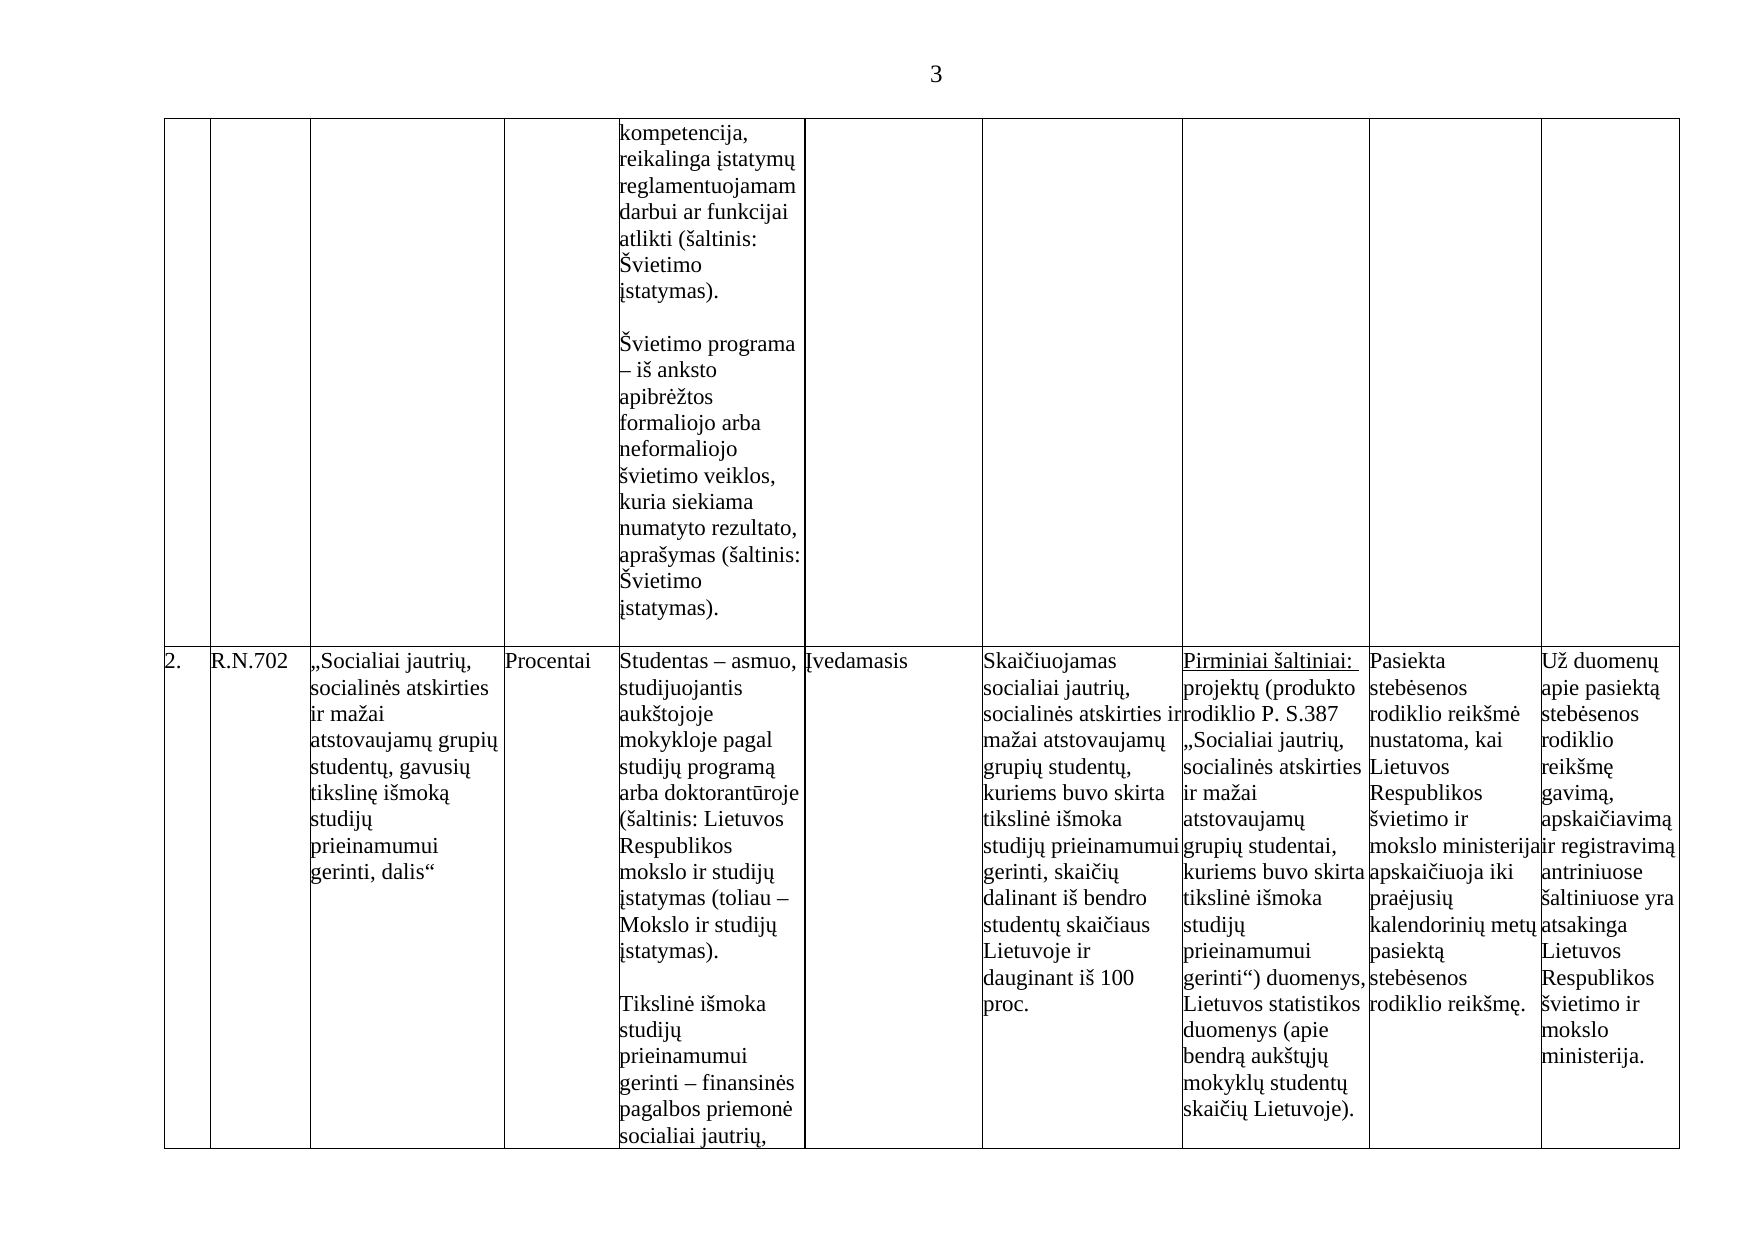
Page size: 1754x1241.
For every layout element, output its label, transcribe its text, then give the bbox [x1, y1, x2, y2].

table_cell [806, 119, 982, 646]
table_cell [1183, 119, 1369, 646]
table_cell [211, 119, 310, 646]
table_cell [505, 119, 619, 646]
table_cell 2. [165, 647, 210, 1148]
table_cell R.N.702 [211, 647, 310, 1148]
table_cell [1542, 119, 1679, 646]
table_cell Už duomenų apie pasiektą stebėsenos rodiklio reikšmę gavimą, apskaičiavimą ir registravimą antriniuose šaltiniuose yra atsakinga Lietuvos Respublikos švietimo ir mokslo ministerija. [1542, 647, 1679, 1148]
table_cell [983, 119, 1182, 646]
table_cell [311, 119, 504, 646]
table_cell Skaičiuojamas socialiai jautrių, socialinės atskirties ir mažai atstovaujamų grupių studentų, kuriems buvo skirta tikslinė išmoka studijų prieinamumui gerinti, skaičių dalinant iš bendro studentų skaičiaus Lietuvoje ir dauginant iš 100 proc. [983, 647, 1182, 1148]
table_cell [165, 119, 210, 646]
table_cell kompetencija, reikalinga įstatymų reglamentuojamam darbui ar funkcijai atlikti (šaltinis: Švietimo įstatymas). Švietimo programa – iš anksto apibrėžtos formaliojo arba neformaliojo švietimo veiklos, kuria siekiama numatyto rezultato, aprašymas (šaltinis: Švietimo įstatymas). [620, 119, 804, 646]
table_cell Pirminiai šaltiniai: projektų (produkto rodiklio P. S.387 „Socialiai jautrių, socialinės atskirties ir mažai atstovaujamų grupių studentai, kuriems buvo skirta tikslinė išmoka studijų prieinamumui gerinti“) duomenys, Lietuvos statistikos duomenys (apie bendrą aukštųjų mokyklų studentų skaičių Lietuvoje). [1183, 647, 1369, 1148]
table_cell Pasiekta stebėsenos rodiklio reikšmė nustatoma, kai Lietuvos Respublikos švietimo ir mokslo ministerija apskaičiuoja iki praėjusių kalendorinių metų pasiektą stebėsenos rodiklio reikšmę. [1370, 647, 1541, 1148]
table_cell Procentai [505, 647, 619, 1148]
table_cell Įvedamasis [806, 647, 982, 1148]
table_cell Studentas – asmuo, studijuojantis aukštojoje mokykloje pagal studijų programą arba doktorantūroje (šaltinis: Lietuvos Respublikos mokslo ir studijų įstatymas (toliau – Mokslo ir studijų įstatymas). Tikslinė išmoka studijų prieinamumui gerinti – finansinės pagalbos priemonė socialiai jautrių, [620, 647, 804, 1148]
table_cell [1370, 119, 1541, 646]
table_cell „Socialiai jautrių, socialinės atskirties ir mažai atstovaujamų grupių studentų, gavusių tikslinę išmoką studijų prieinamumui gerinti, dalis“ [311, 647, 504, 1148]
